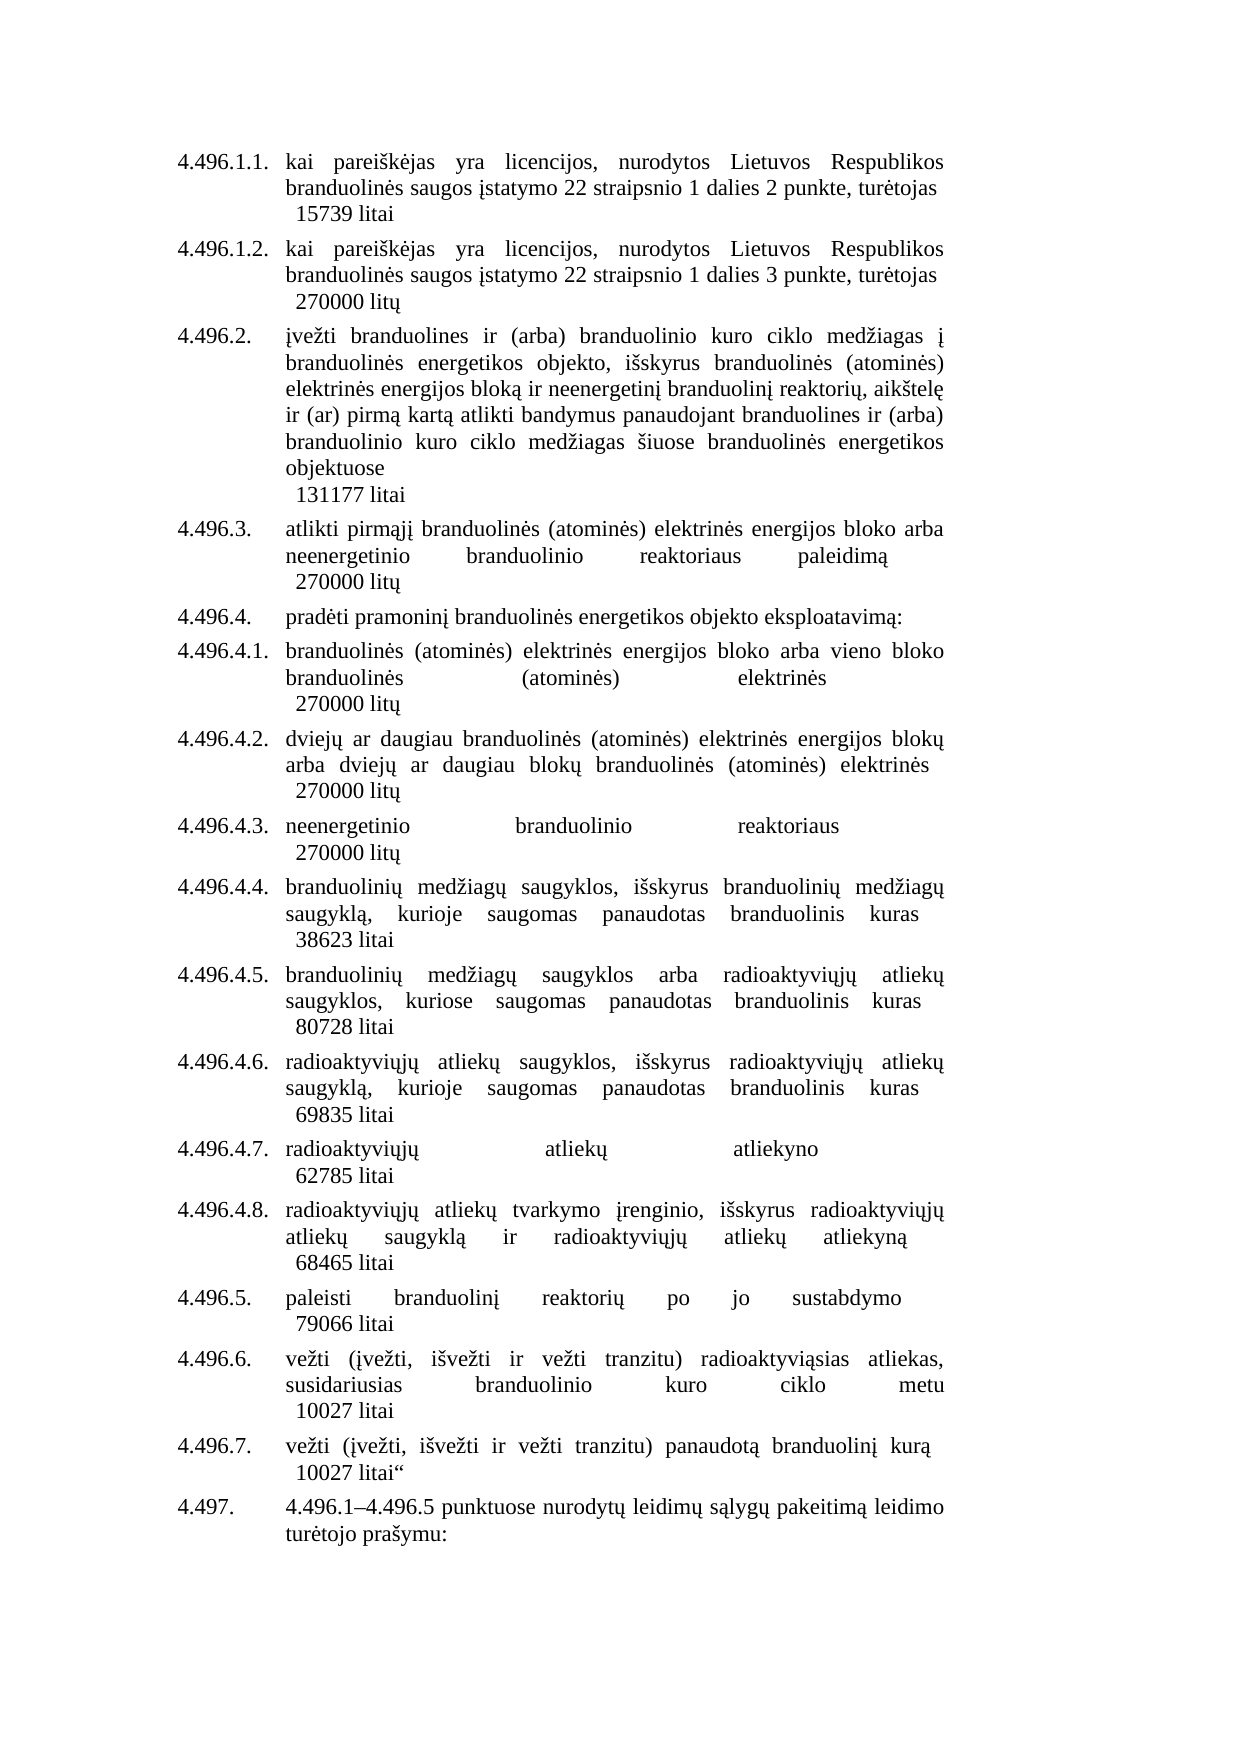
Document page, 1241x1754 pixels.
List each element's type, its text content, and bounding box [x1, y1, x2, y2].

text 4.496.7. vežti (įvežti, išvežti ir vežti tranzitu) panaudotą branduolinį kurą 10027 litai“ [177, 1432, 945, 1485]
text 4.496.4.7. radioaktyviųjų atliekų atliekyno 62785 litai [177, 1135, 945, 1188]
text 4.496.4.8. radioaktyviųjų atliekų tvarkymo įrenginio, išskyrus radioaktyviųjų atliekų saugyklą ir radioaktyviųjų atliekų atliekyną 68465 litai [177, 1196, 945, 1276]
text 4.496.4.6. radioaktyviųjų atliekų saugyklos, išskyrus radioaktyviųjų atliekų saugyklą, kurioje saugomas panaudotas branduolinis kuras 69835 litai [177, 1048, 945, 1127]
text 4.496.4.3. neenergetinio branduolinio reaktoriaus 270000 litų [177, 812, 945, 865]
text 4.496.1.2. kai pareiškėjas yra licencijos, nurodytos Lietuvos Respublikos branduolinės saugos įstatymo 22 straipsnio 1 dalies 3 punkte, turėtojas 270000 litų [177, 235, 945, 314]
text 4.496.6. vežti (įvežti, išvežti ir vežti tranzitu) radioaktyviąsias atliekas, susidariusias branduolinio kuro ciklo metu 10027 litai [177, 1345, 945, 1424]
text 4.496.2. įvežti branduolines ir (arba) branduolinio kuro ciklo medžiagas į branduolinės energetikos objekto, išskyrus branduolinės (atominės) elektrinės energijos bloką ir neenergetinį branduolinį reaktorių, aikštelę ir (ar) pirmą kartą atlikti bandymus panaudojant branduolines ir (arba) branduolinio kuro ciklo medžiagas šiuose branduolinės energetikos objektuose 131177 litai [177, 322, 945, 507]
text 4.496.4. pradėti pramoninį branduolinės energetikos objekto eksploatavimą: [177, 603, 945, 629]
text 4.497. 4.496.1–4.496.5 punktuose nurodytų leidimų sąlygų pakeitimą leidimo turėtojo prašymu: [177, 1493, 945, 1546]
text 4.496.5. paleisti branduolinį reaktorių po jo sustabdymo 79066 litai [177, 1284, 945, 1337]
text 4.496.3. atlikti pirmąjį branduolinės (atominės) elektrinės energijos bloko arba neenergetinio branduolinio reaktoriaus paleidimą 270000 litų [177, 515, 945, 594]
text 4.496.4.1. branduolinės (atominės) elektrinės energijos bloko arba vieno bloko branduolinės (atominės) elektrinės 270000 litų [177, 637, 945, 716]
text 4.496.4.4. branduolinių medžiagų saugyklos, išskyrus branduolinių medžiagų saugyklą, kurioje saugomas panaudotas branduolinis kuras 38623 litai [177, 873, 945, 952]
text 4.496.4.5. branduolinių medžiagų saugyklos arba radioaktyviųjų atliekų saugyklos, kuriose saugomas panaudotas branduolinis kuras 80728 litai [177, 961, 945, 1040]
text 4.496.1.1. kai pareiškėjas yra licencijos, nurodytos Lietuvos Respublikos branduolinės saugos įstatymo 22 straipsnio 1 dalies 2 punkte, turėtojas 15739 litai [177, 148, 945, 227]
text 4.496.4.2. dviejų ar daugiau branduolinės (atominės) elektrinės energijos blokų arba dviejų ar daugiau blokų branduolinės (atominės) elektrinės 270000 litų [177, 725, 945, 804]
